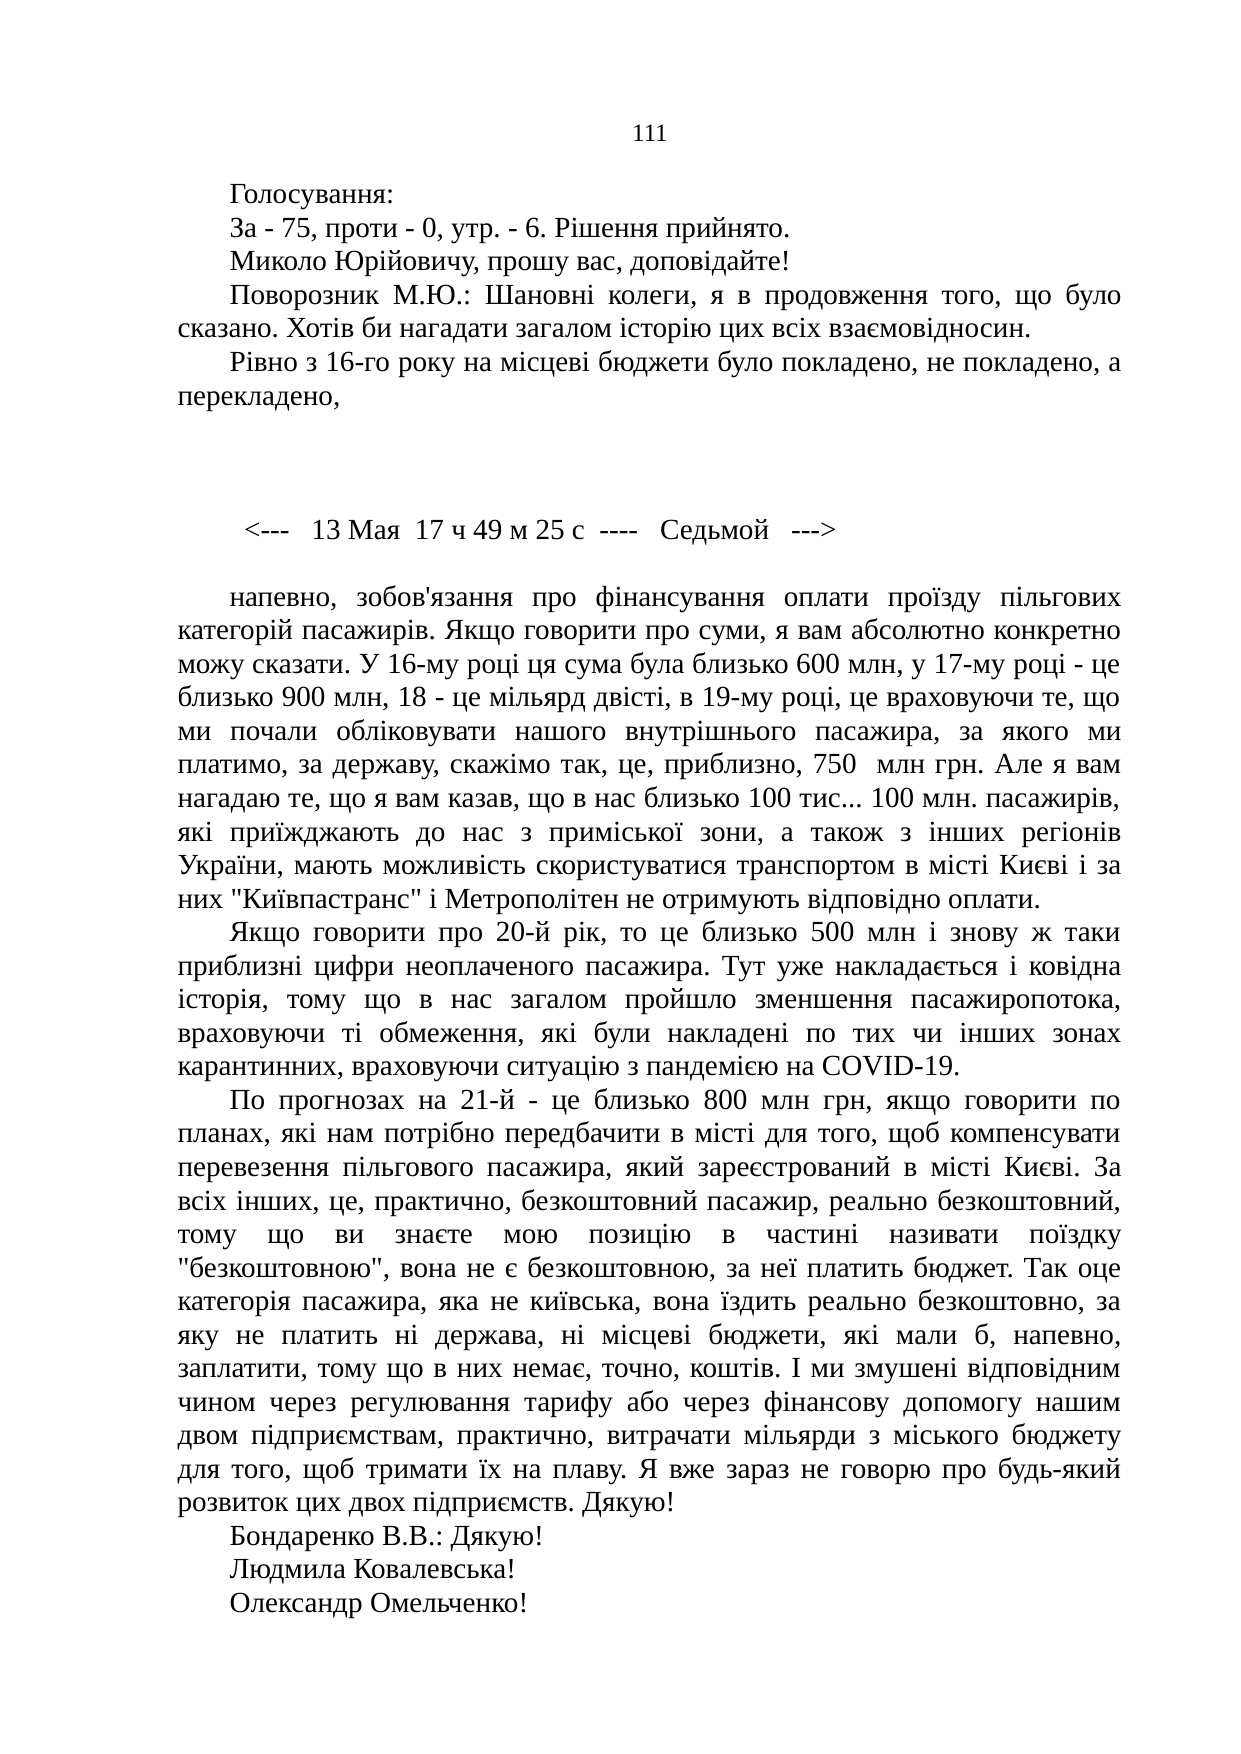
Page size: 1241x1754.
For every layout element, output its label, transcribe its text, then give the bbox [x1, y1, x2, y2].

text <--- 13 Мая 17 ч 49 м 25 с ---- Седьмой ---> [177, 512, 1122, 545]
text За - 75, проти - 0, утр. - 6. Рішення прийнято. [177, 210, 1122, 243]
text напевно, зобов'язання про фінансування оплати проїзду пільгових категорій пасажирів. Якщо говорити про суми, я вам абсолютно конкретно можу сказати. У 16-му році ця сума була близько 600 млн, у 17-му році - це близько 900 млн, 18 - це мільярд двісті, в 19-му році, це враховуючи те, що ми почали обліковувати нашого внутрішнього пасажира, за якого ми платимо, за державу, скажімо так, це, приблизно, 750 млн грн. Але я вам нагадаю те, що я вам казав, що в нас близько 100 тис... 100 млн. пасажирів, які приїжджають до нас з приміської зони, а також з інших регіонів України, мають можливість скористуватися транспортом в місті Києві і за них "Київпастранс" і Метрополітен не отримують відповідно оплати. [177, 579, 1122, 914]
text Бондаренко В.В.: Дякую! [177, 1518, 1122, 1552]
text Миколо Юрійовичу, прошу вас, доповідайте! [177, 243, 1122, 277]
text Рівно з 16-го року на місцеві бюджети було покладено, не покладено, а перекладено, [177, 344, 1122, 411]
text Якщо говорити про 20-й рік, то це близько 500 млн і знову ж таки приблизні цифри неоплаченого пасажира. Тут уже накладається і ковідна історія, тому що в нас загалом пройшло зменшення пасажиропотока, враховуючи ті обмеження, які були накладені по тих чи інших зонах карантинних, враховуючи ситуацію з пандемією на COVID-19. [177, 914, 1122, 1082]
text По прогнозах на 21-й - це близько 800 млн грн, якщо говорити по планах, які нам потрібно передбачити в місті для того, щоб компенсувати перевезення пільгового пасажира, який зареєстрований в місті Києві. За всіх інших, це, практично, безкоштовний пасажир, реально безкоштовний, тому що ви знаєте мою позицію в частині називати поїздку "безкоштовною", вона не є безкоштовною, за неї платить бюджет. Так оце категорія пасажира, яка не київська, вона їздить реально безкоштовно, за яку не платить ні держава, ні місцеві бюджети, які мали б, напевно, заплатити, тому що в них немає, точно, коштів. І ми змушені відповідним чином через регулювання тарифу або через фінансову допомогу нашим двом підприємствам, практично, витрачати мільярди з міського бюджету для того, щоб тримати їх на плаву. Я вже зараз не говорю про будь-який розвиток цих двох підприємств. Дякую! [177, 1082, 1122, 1518]
text Людмила Ковалевська! [177, 1552, 1122, 1585]
text Олександр Омельченко! [177, 1585, 1122, 1619]
text Поворозник М.Ю.: Шановні колеги, я в продовження того, що було сказано. Хотів би нагадати загалом історію цих всіх взаємовідносин. [177, 277, 1122, 344]
text Голосування: [177, 176, 1122, 210]
